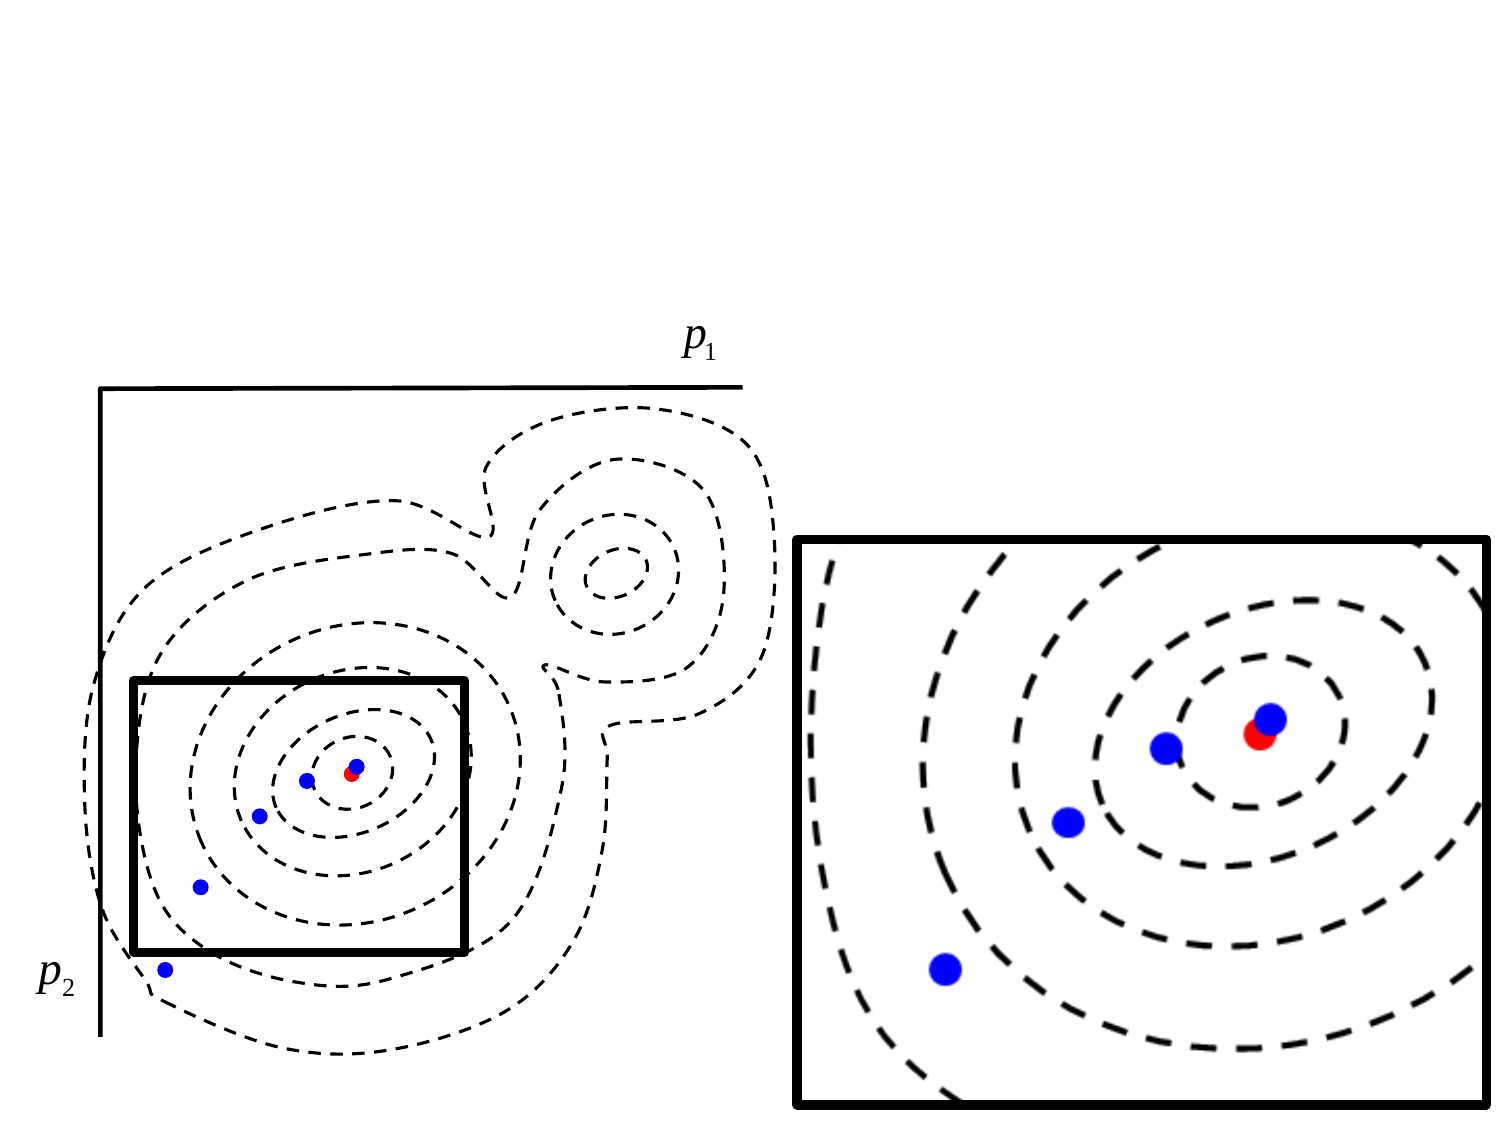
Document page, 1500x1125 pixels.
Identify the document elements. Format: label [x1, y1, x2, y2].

text_box [194, 881, 207, 894]
picture [802, 544, 1482, 1100]
text_box [159, 964, 172, 976]
picture [668, 302, 726, 376]
picture [22, 937, 86, 1011]
text_box [345, 760, 363, 780]
text_box [253, 810, 266, 823]
text_box [301, 775, 313, 787]
